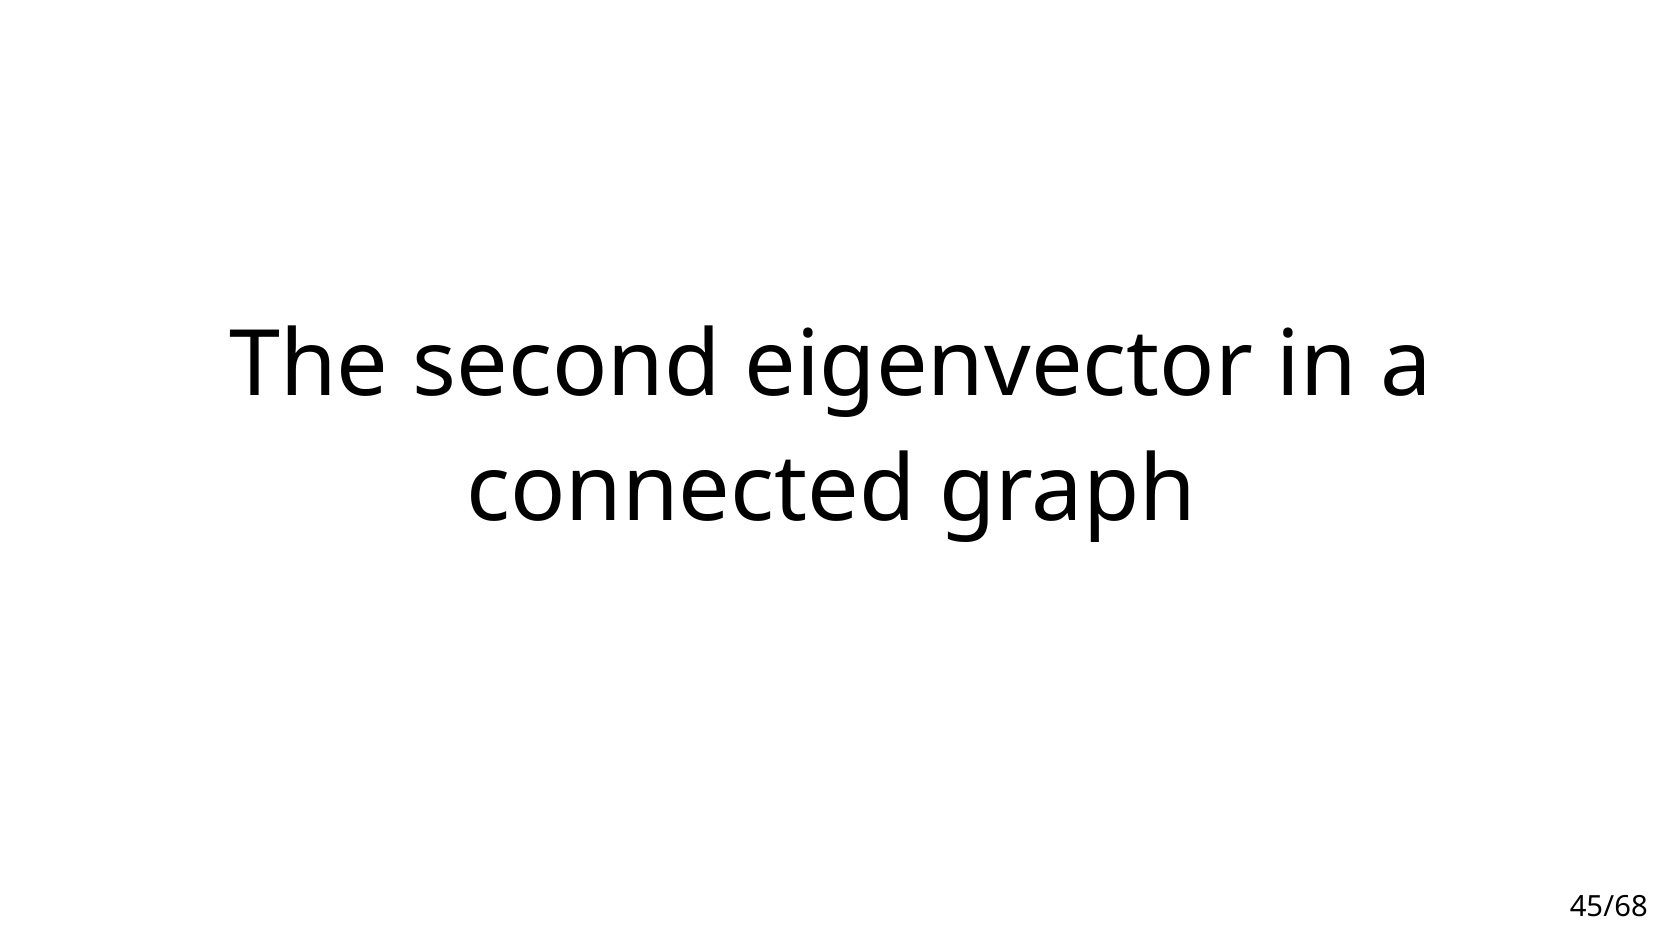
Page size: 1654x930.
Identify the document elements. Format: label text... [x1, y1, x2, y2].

title The second eigenvector in a connected graph [87, 293, 1576, 552]
